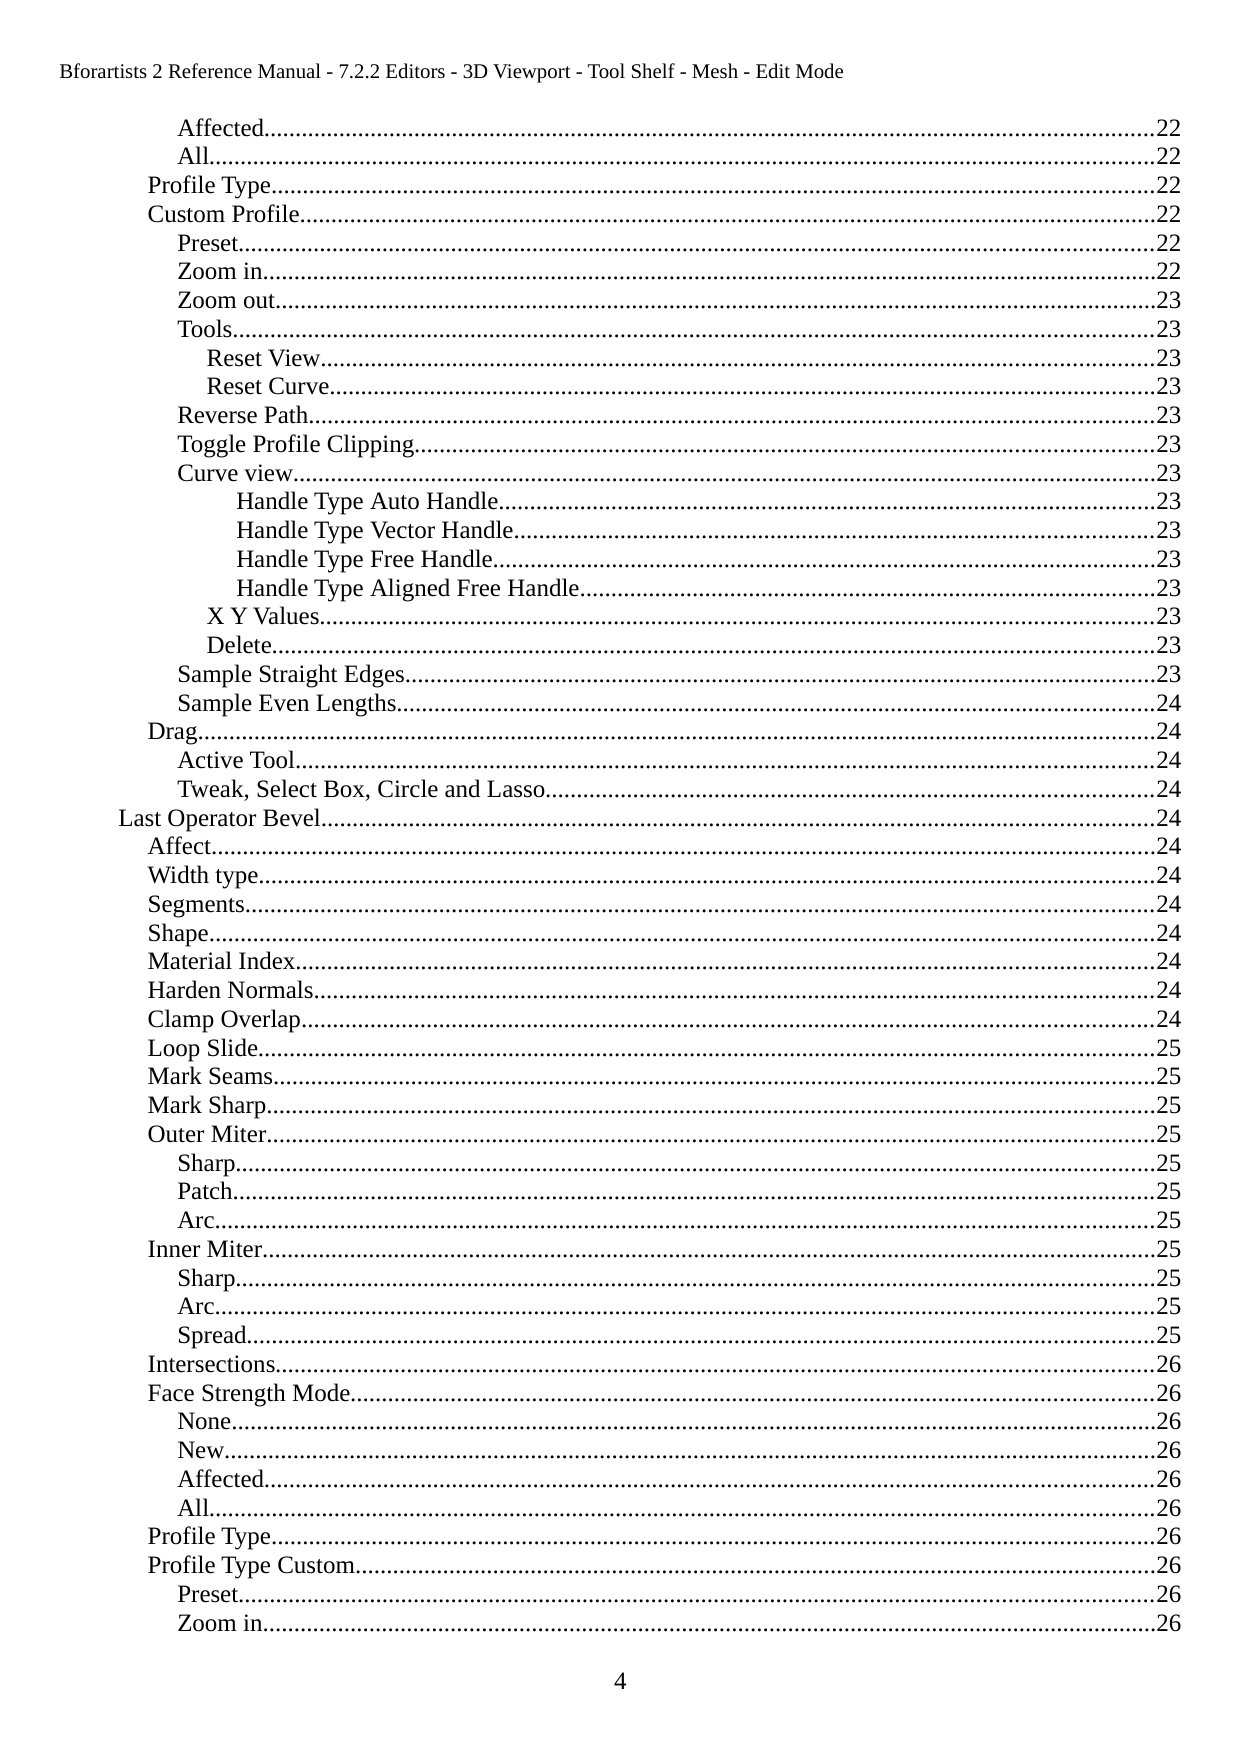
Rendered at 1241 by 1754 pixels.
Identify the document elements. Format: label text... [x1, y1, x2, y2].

text All 22 [177, 141, 1181, 170]
text Drag 24 [147, 716, 1181, 745]
text Sharp 25 [177, 1263, 1181, 1291]
text Harden Normals 24 [147, 975, 1181, 1004]
text Custom Profile 22 [147, 199, 1181, 228]
text Handle Type Free Handle 23 [236, 544, 1181, 573]
text Face Strength Mode 26 [147, 1378, 1181, 1406]
text Arc 25 [177, 1291, 1181, 1320]
text Affected 26 [177, 1464, 1181, 1493]
text Handle Type Auto Handle 23 [236, 486, 1181, 515]
text Width type 24 [147, 860, 1181, 889]
text Last Operator Bevel 24 [118, 803, 1181, 831]
text None 26 [177, 1406, 1181, 1435]
text Spread 25 [177, 1320, 1181, 1349]
text Material Index 24 [147, 946, 1181, 975]
text Segments 24 [147, 889, 1181, 918]
text Curve view 23 [177, 458, 1181, 486]
text Active Tool 24 [177, 745, 1181, 774]
text New 26 [177, 1435, 1181, 1464]
text Loop Slide 25 [147, 1033, 1181, 1061]
text Tools 23 [177, 314, 1181, 343]
text Reset Curve 23 [206, 371, 1181, 400]
text Preset 22 [177, 228, 1181, 256]
text Patch 25 [177, 1176, 1181, 1205]
text Mark Seams 25 [147, 1061, 1181, 1090]
text Preset 26 [177, 1579, 1181, 1608]
text Affect 24 [147, 831, 1181, 860]
text Mark Sharp 25 [147, 1090, 1181, 1119]
text Tweak, Select Box, Circle and Lasso 24 [177, 774, 1181, 803]
text Profile Type Custom 26 [147, 1550, 1181, 1579]
text Shape 24 [147, 918, 1181, 946]
text Sample Even Lengths 24 [177, 688, 1181, 716]
text Clamp Overlap 24 [147, 1004, 1181, 1033]
text Zoom in 26 [177, 1608, 1181, 1636]
text X Y Values 23 [206, 601, 1181, 630]
text Arc 25 [177, 1205, 1181, 1234]
text Delete 23 [206, 630, 1181, 659]
text Reset View 23 [206, 343, 1181, 371]
text Handle Type Aligned Free Handle 23 [236, 573, 1181, 601]
text Zoom out 23 [177, 285, 1181, 314]
text Reverse Path 23 [177, 400, 1181, 429]
text Profile Type 26 [147, 1521, 1181, 1550]
text Toggle Profile Clipping 23 [177, 429, 1181, 458]
text Handle Type Vector Handle 23 [236, 515, 1181, 544]
text Affected 22 [177, 113, 1181, 141]
text Sharp 25 [177, 1148, 1181, 1176]
text Inner Miter 25 [147, 1234, 1181, 1263]
text Outer Miter 25 [147, 1119, 1181, 1148]
text Sample Straight Edges 23 [177, 659, 1181, 688]
text Zoom in 22 [177, 256, 1181, 285]
text Intersections 26 [147, 1349, 1181, 1378]
text Profile Type 22 [147, 170, 1181, 199]
text All 26 [177, 1493, 1181, 1521]
